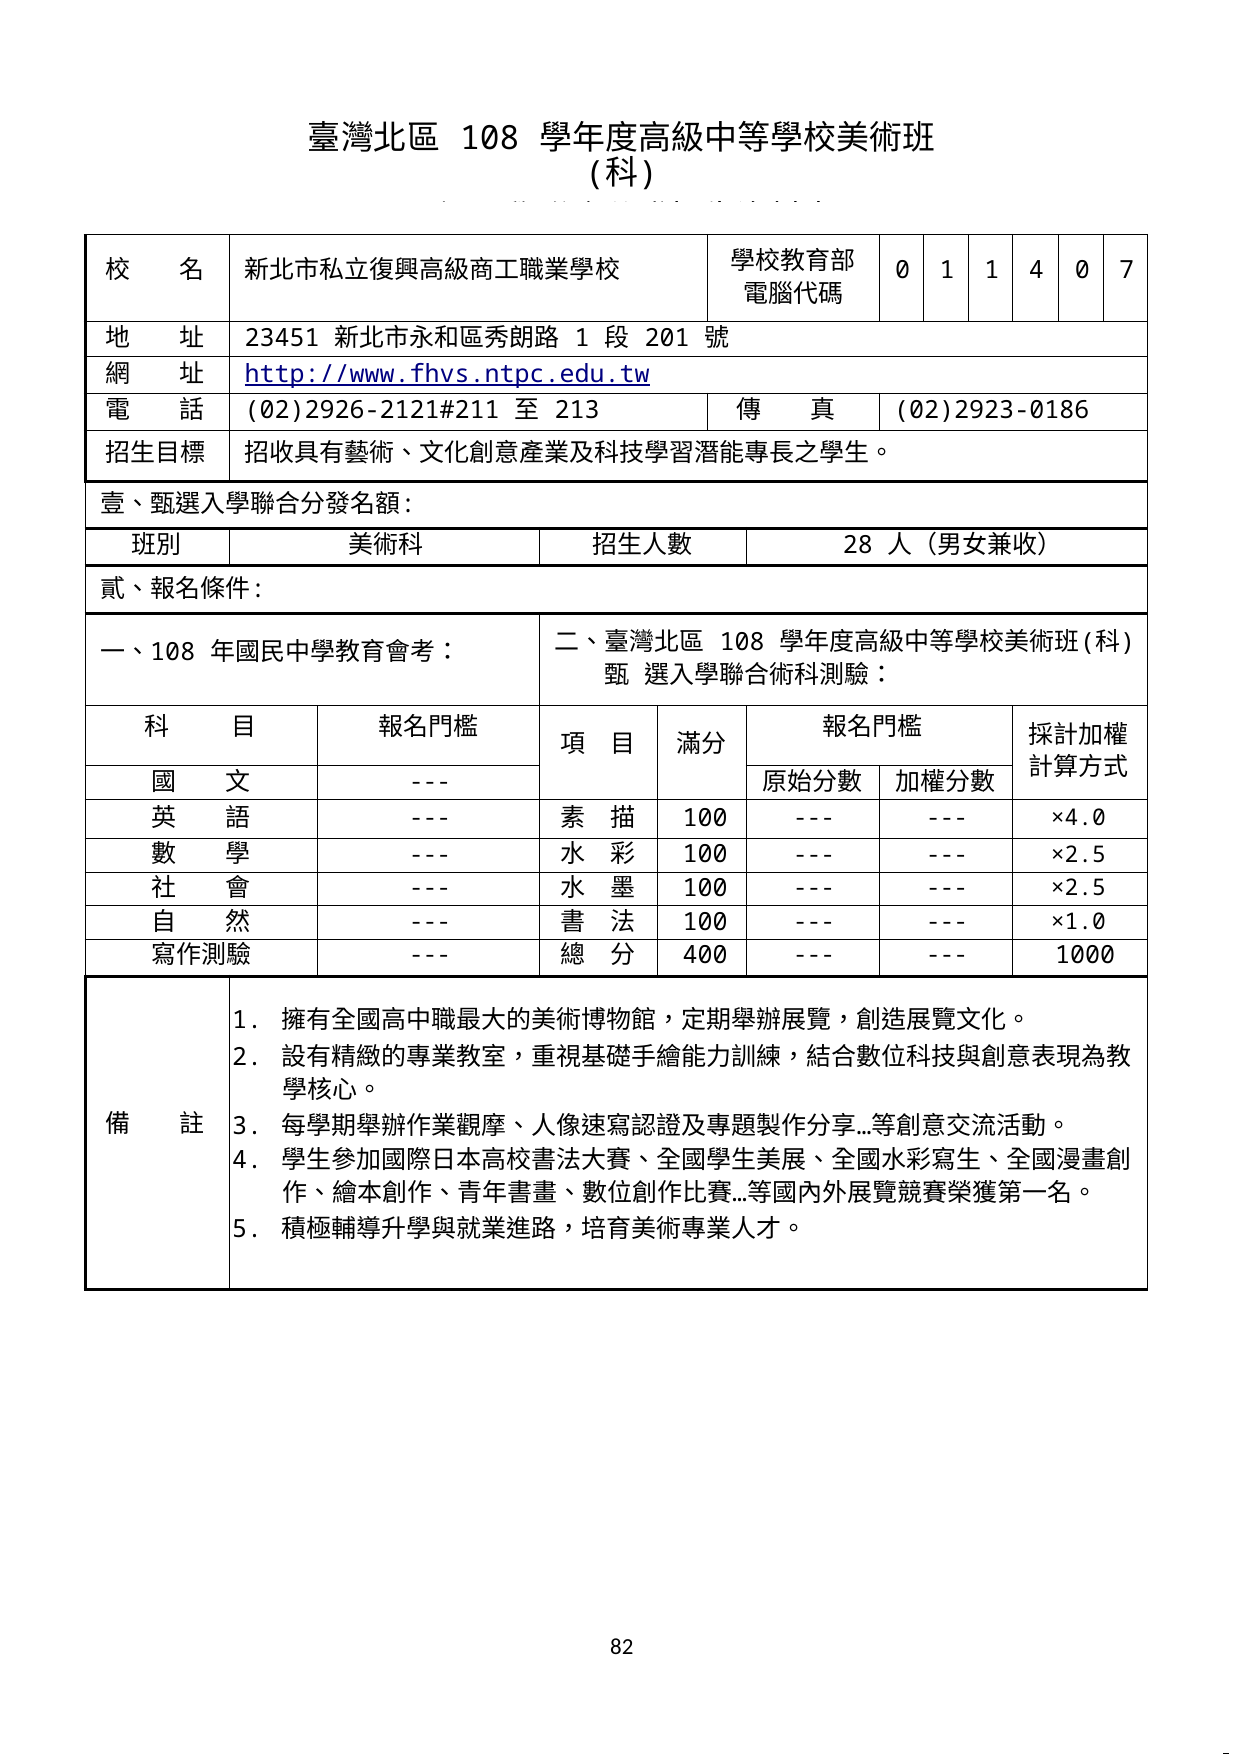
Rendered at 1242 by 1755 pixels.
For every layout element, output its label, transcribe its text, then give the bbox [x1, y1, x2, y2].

table_cell http://www.fhvs.ntpc.edu.tw [230, 357, 1147, 393]
table_cell ×2.5 [1013, 873, 1147, 905]
table_cell 班別 [86, 530, 229, 563]
table_cell (02)2923-0186 [880, 394, 1147, 430]
table_cell 400 [658, 940, 746, 974]
table_cell --- [747, 800, 879, 838]
table_cell 壹、甄選入學聯合分發名額: [86, 483, 1147, 527]
table_cell 美術科 [230, 530, 539, 563]
table_cell 電 話 [87, 394, 229, 430]
table_cell 國 文 [86, 766, 317, 799]
table_cell --- [880, 940, 1012, 974]
table_cell ×1.0 [1013, 906, 1147, 939]
table_cell 滿分 [658, 706, 746, 799]
table_cell --- [318, 906, 539, 939]
table_cell --- [880, 800, 1012, 838]
table_cell --- [318, 800, 539, 838]
table_cell --- [880, 839, 1012, 872]
table_cell 100 [658, 873, 746, 905]
table_cell 素 描 [540, 800, 657, 838]
table_header 新北市私立復興高級商工職業學校 [230, 235, 707, 321]
table_cell --- [318, 766, 539, 799]
table_cell 數 學 [86, 839, 317, 872]
table_cell 項 目 [540, 706, 657, 799]
table_cell --- [318, 873, 539, 905]
table_cell 加權分數 [880, 766, 1012, 799]
table_cell 二、臺灣北區 108 學年度高級中等學校美術班(科)甄 選入學聯合術科測驗： [540, 615, 1147, 705]
table_cell 寫作測驗 [86, 940, 317, 974]
table_cell 1000 [1013, 940, 1147, 974]
table_cell ×4.0 [1013, 800, 1147, 838]
table_cell --- [318, 839, 539, 872]
table_cell 英 語 [86, 800, 317, 838]
table_header 4 [1013, 235, 1058, 321]
table_header 0 [1059, 235, 1103, 321]
table_cell --- [747, 940, 879, 974]
table_cell 招收具有藝術、文化創意產業及科技學習潛能專長之學生。 [230, 431, 1147, 480]
table_cell (02)2926-2121#211 至 213 [230, 394, 707, 430]
table_cell 社 會 [86, 873, 317, 905]
table_cell 總 分 [540, 940, 657, 974]
table_header 0 [880, 235, 923, 321]
table_cell 100 [658, 800, 746, 838]
table_cell 科 目 [86, 706, 317, 765]
table_cell 招生目標 [87, 431, 229, 480]
table_header 7 [1104, 235, 1147, 321]
table_cell 書 法 [540, 906, 657, 939]
table_cell --- [747, 906, 879, 939]
table_cell --- [747, 873, 879, 905]
table_cell ×2.5 [1013, 839, 1147, 872]
table_header 1 [969, 235, 1012, 321]
table_cell 水 彩 [540, 839, 657, 872]
table_cell 自 然 [86, 906, 317, 939]
table_cell --- [880, 906, 1012, 939]
table_cell 原始分數 [747, 766, 879, 799]
table_cell 一、108 年國民中學教育會考： [86, 615, 539, 705]
table_cell 備 註 [87, 978, 229, 1288]
table_cell 網 址 [87, 357, 229, 393]
table_cell 100 [658, 839, 746, 872]
table_cell 報名門檻 [318, 706, 539, 765]
table_cell --- [318, 940, 539, 974]
table_cell 招生人數 [540, 530, 746, 563]
table_cell 100 [658, 906, 746, 939]
table_cell --- [747, 839, 879, 872]
table_cell 地 址 [87, 322, 229, 356]
table_cell 傳 真 [708, 394, 879, 430]
table_cell 水 墨 [540, 873, 657, 905]
table_cell 貳、報名條件: [86, 567, 1147, 612]
table_cell 採計加權 計算方式 [1013, 706, 1147, 799]
table_cell 1. 擁有全國高中職最大的美術博物館，定期舉辦展覽，創造展覽文化。 2. 設有精緻的專業教室，重視基礎手繪能力訓練，結合數位科技與創意表現為教 學核心。 3. 每學期舉辦作業觀摩、人像速寫認證及專題製作分享…等創意交流活動。 4. 學生參加國際日本高校書法大賽、全國學生美展、全國水彩寫生、全國漫畫創 作、繪本創作、青年書畫、數位創作比賽…等國內外展覽競賽榮獲第一名。 5. 積極輔導升學與就業進路，培育美術專業人才。 [230, 978, 1147, 1288]
table_cell 23451 新北市永和區秀朗路 1 段 201 號 [230, 322, 1147, 356]
table_header 校 名 [87, 235, 229, 321]
table_cell 報名門檻 [747, 706, 1012, 765]
table_header 學校教育部 電腦代碼 [708, 235, 879, 321]
table_header 1 [924, 235, 968, 321]
table_cell 28 人（男女兼收） [747, 530, 1147, 563]
table_cell --- [880, 873, 1012, 905]
